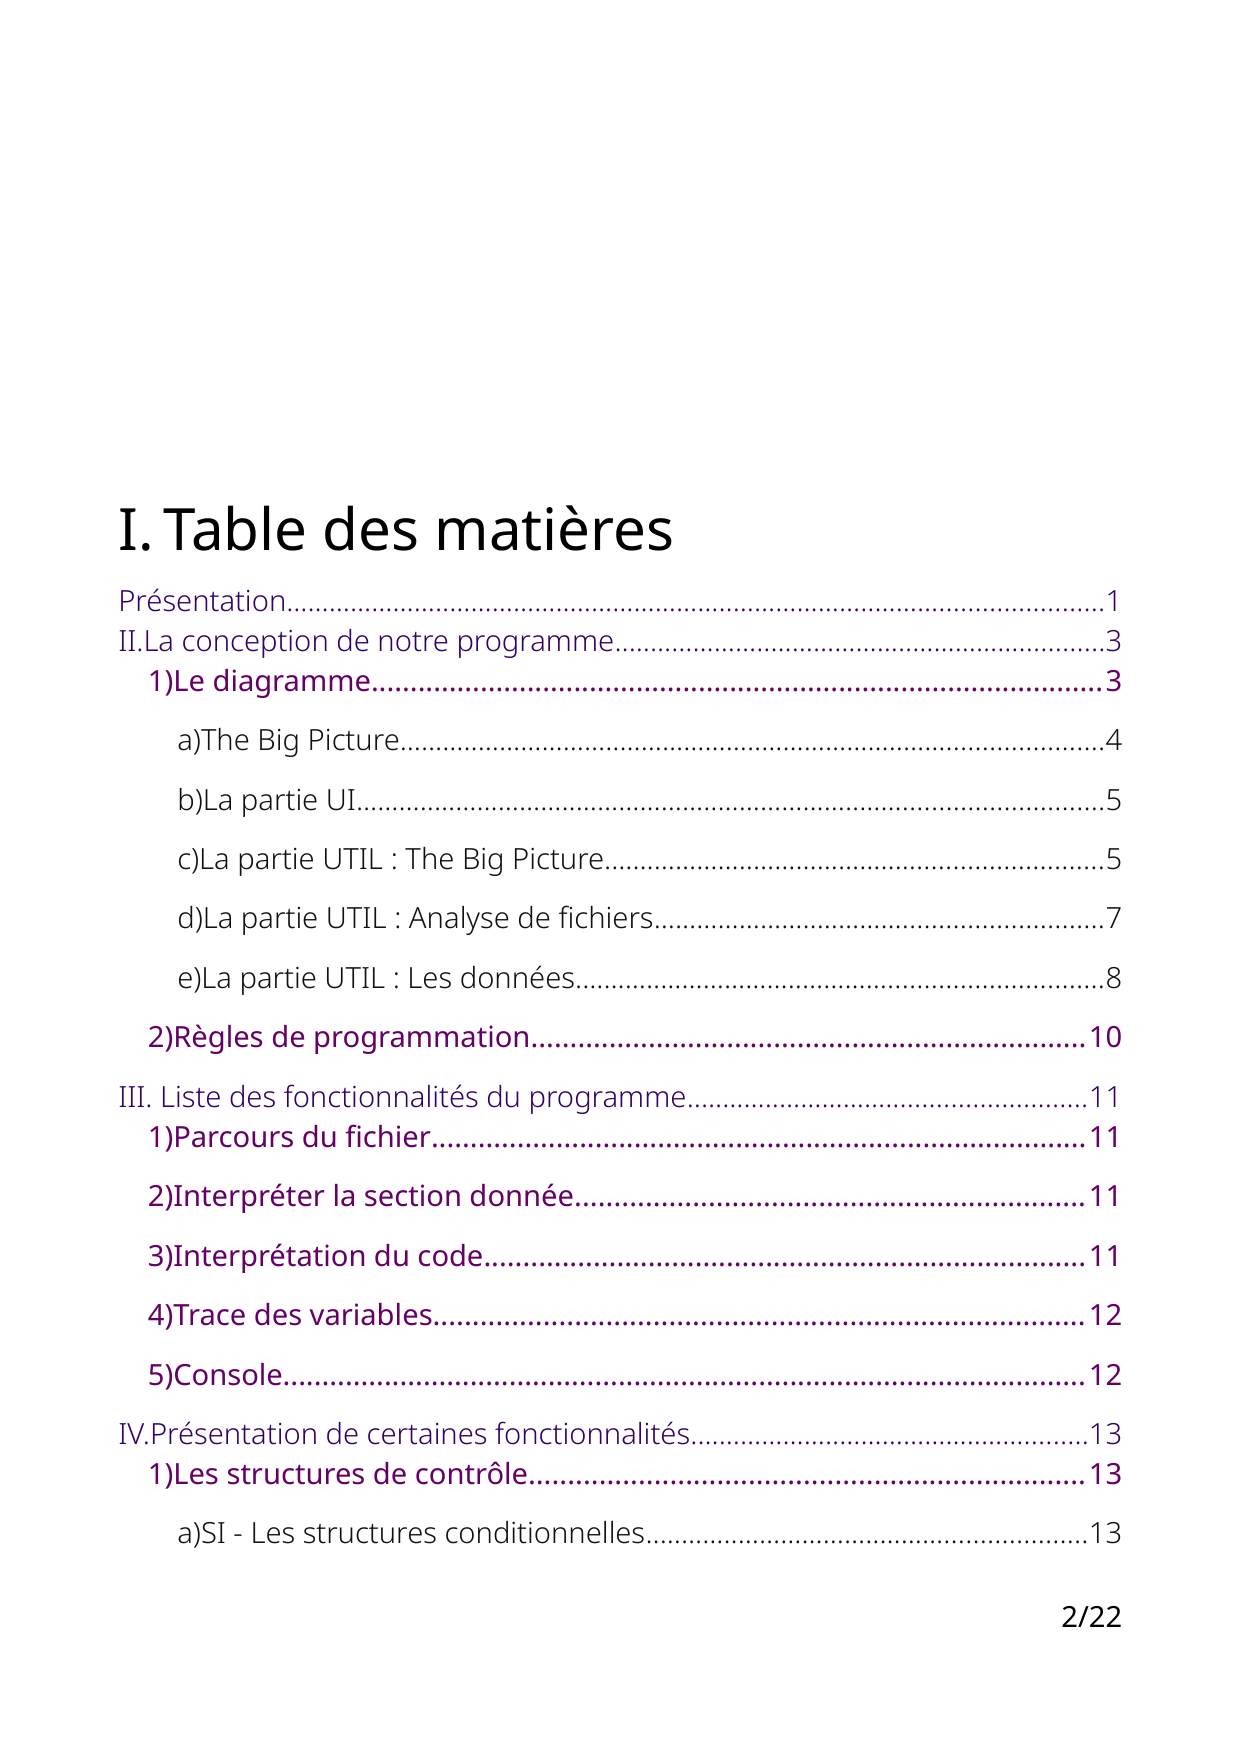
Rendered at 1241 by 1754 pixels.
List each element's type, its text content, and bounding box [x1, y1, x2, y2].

text 1)Parcours du fichier 11 [148, 1116, 1122, 1156]
text Présentation 1 [118, 580, 1122, 620]
text c)La partie UTIL : The Big Picture 5 [177, 838, 1122, 878]
text II.La conception de notre programme 3 [118, 620, 1122, 660]
text a)SI - Les structures conditionnelles 13 [177, 1512, 1122, 1552]
subtitle Table des matières [118, 488, 1122, 568]
text 1)Les structures de contrôle 13 [148, 1453, 1122, 1493]
text 3)Interprétation du code 11 [148, 1235, 1122, 1274]
text 4)Trace des variables 12 [148, 1294, 1122, 1334]
text IV.Présentation de certaines fonctionnalités 13 [118, 1413, 1122, 1453]
text d)La partie UTIL : Analyse de fichiers 7 [177, 898, 1122, 937]
text III. Liste des fonctionnalités du programme 11 [118, 1076, 1122, 1116]
text 5)Console 12 [148, 1354, 1122, 1393]
text a)The Big Picture 4 [177, 719, 1122, 759]
text e)La partie UTIL : Les données 8 [177, 957, 1122, 997]
text 2)Interpréter la section donnée 11 [148, 1175, 1122, 1215]
text 2)Règles de programmation 10 [148, 1017, 1122, 1056]
text 1)Le diagramme 3 [148, 660, 1122, 699]
text b)La partie UI 5 [177, 779, 1122, 818]
